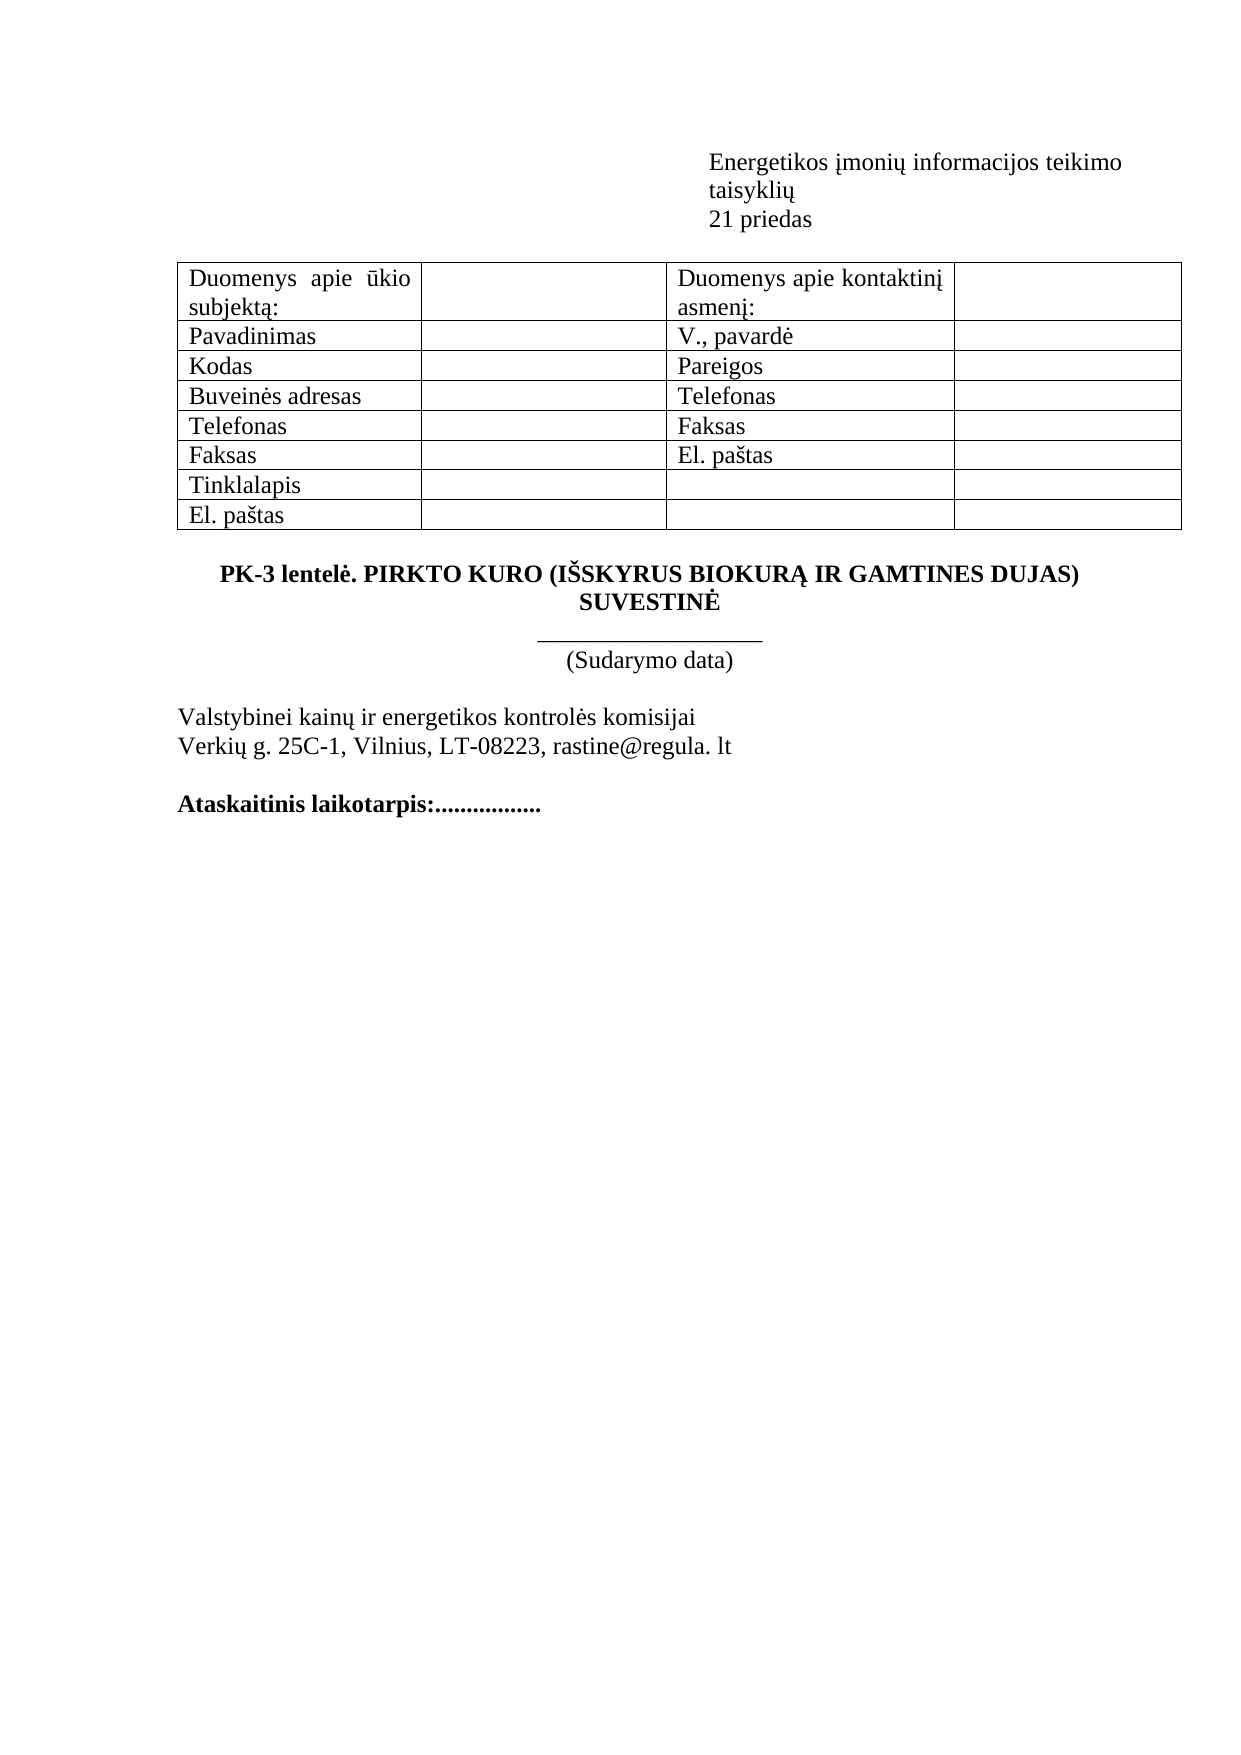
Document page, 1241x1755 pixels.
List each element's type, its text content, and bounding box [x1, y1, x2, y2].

table_cell Tinklalapis [178, 470, 421, 499]
table_cell El. paštas [178, 500, 421, 529]
table_cell [422, 470, 666, 499]
table_cell [667, 500, 954, 529]
table_cell [667, 470, 954, 499]
table_cell El. paštas [667, 441, 954, 469]
table_cell [955, 321, 1181, 350]
table_cell [422, 500, 666, 529]
table_cell Pareigos [667, 351, 954, 380]
text (Sudarymo data) [177, 645, 1122, 674]
text Valstybinei kainų ir energetikos kontrolės komisijai [177, 702, 1122, 731]
table_cell Telefonas [667, 381, 954, 410]
text Verkių g. 25C-1, Vilnius, LT-08223, rastine@regula. lt [177, 731, 1122, 760]
text 21 priedas [709, 204, 1122, 233]
text Ataskaitinis laikotarpis:................. [177, 789, 1122, 817]
text __________________ [177, 616, 1122, 645]
table_cell Faksas [667, 411, 954, 439]
table_cell [955, 351, 1181, 380]
table_cell Pavadinimas [178, 321, 421, 350]
table_cell [955, 411, 1181, 439]
table_cell Telefonas [178, 411, 421, 439]
table_cell Kodas [178, 351, 421, 380]
table_cell V., pavardė [667, 321, 954, 350]
table_cell Buveinės adresas [178, 381, 421, 410]
table_header [422, 263, 666, 320]
table_header [955, 263, 1181, 320]
table_cell [955, 470, 1181, 499]
text PK-3 lentelė. PIRKTO KURO (IŠSKYRUS BIOKURĄ IR GAMTINES DUJAS) SUVESTINĖ [177, 559, 1122, 616]
table_header Duomenys apie ūkio subjektą: [178, 263, 421, 320]
table_header Duomenys apie kontaktinį asmenį: [667, 263, 954, 320]
table_cell [955, 441, 1181, 469]
table_cell [955, 381, 1181, 410]
table_cell [955, 500, 1181, 529]
table_cell [422, 321, 666, 350]
table_cell [422, 441, 666, 469]
table_cell [422, 351, 666, 380]
table_cell Faksas [178, 441, 421, 469]
table_cell [422, 381, 666, 410]
table_cell [422, 411, 666, 439]
text Energetikos įmonių informacijos teikimo taisyklių [709, 147, 1122, 204]
